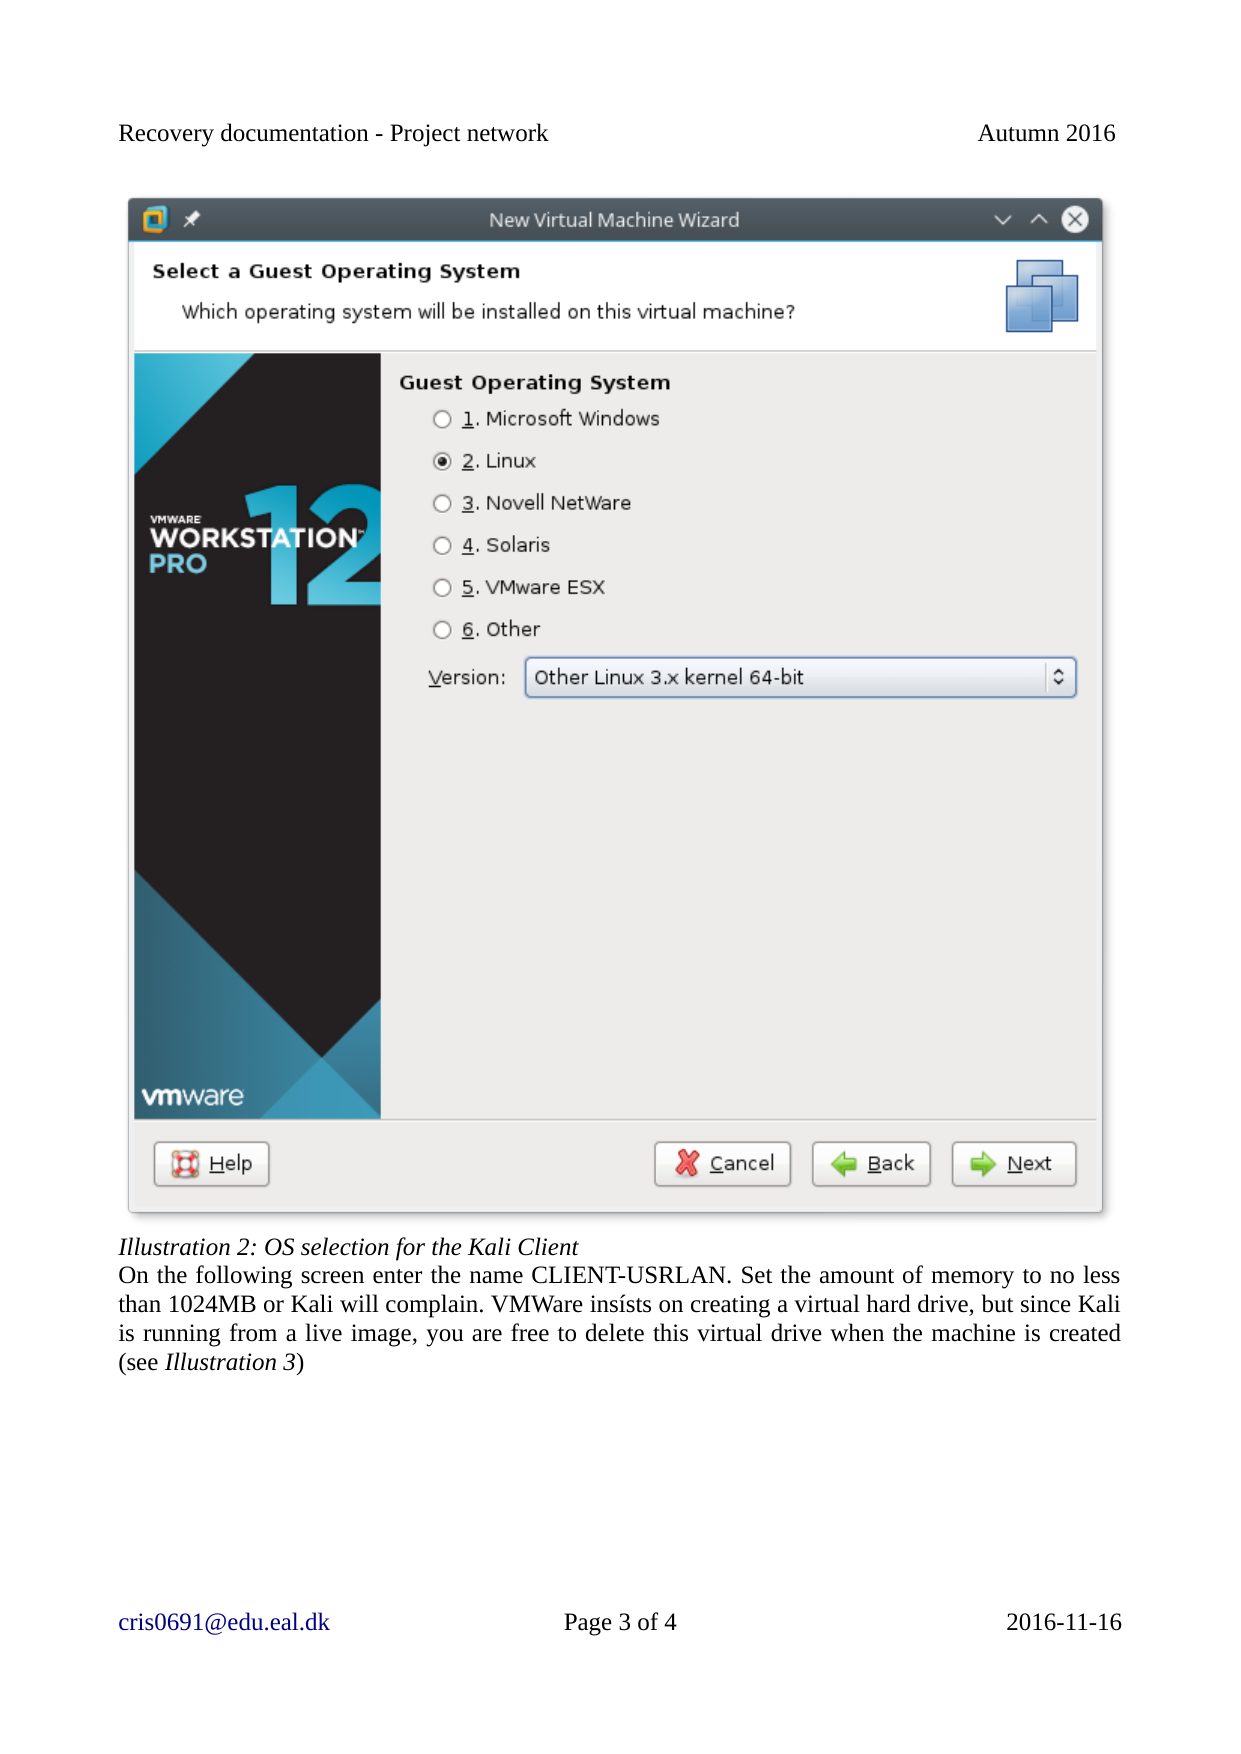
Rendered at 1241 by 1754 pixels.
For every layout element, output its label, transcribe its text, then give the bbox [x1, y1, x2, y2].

text On the following screen enter the name CLIENT-USRLAN. Set the amount of memory to no less than 1024MB or Kali will complain. VMWare insísts on creating a virtual hard drive, but since Kali is running from a live image, you are free to delete this virtual drive when the machine is created (see Illustration 3) [118, 1261, 1122, 1376]
text Illustration 2: OS selection for the Kali Client [118, 1232, 1122, 1261]
text [118, 176, 1122, 188]
picture [118, 188, 1122, 1232]
